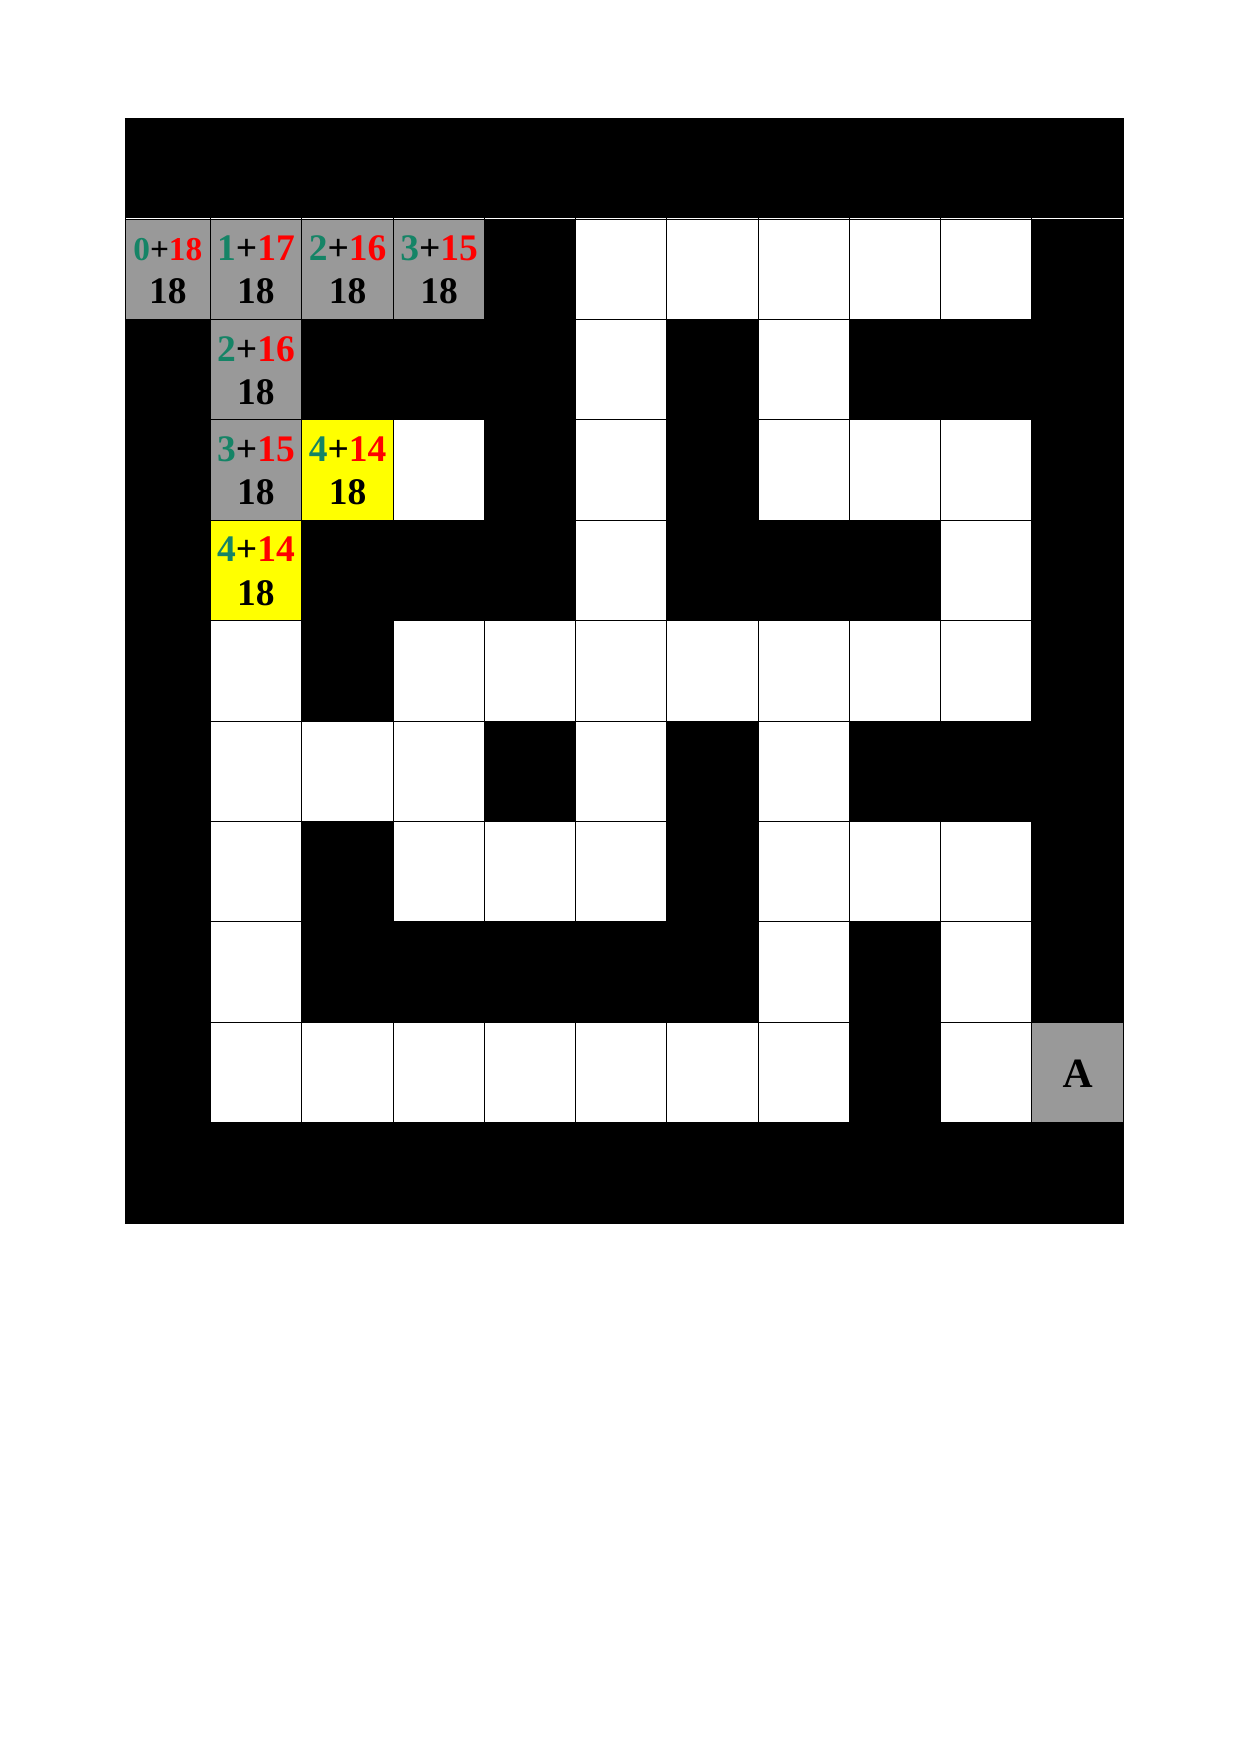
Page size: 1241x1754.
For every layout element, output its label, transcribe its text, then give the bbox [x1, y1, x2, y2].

table_header [759, 119, 849, 218]
table_cell [941, 822, 1031, 921]
table_cell [1032, 1123, 1123, 1223]
table_cell [576, 1023, 666, 1122]
table_cell [759, 822, 849, 921]
table_cell [394, 1023, 484, 1122]
table_header [850, 119, 940, 218]
table_cell [1032, 320, 1123, 419]
table_cell [759, 420, 849, 520]
table_cell [667, 922, 758, 1022]
table_cell [1032, 420, 1123, 520]
table_cell [302, 722, 393, 821]
table_cell [850, 1123, 940, 1223]
table_cell [211, 922, 301, 1022]
table_cell [850, 521, 940, 620]
table_cell [211, 621, 301, 721]
table_cell [941, 621, 1031, 721]
table_cell [485, 420, 575, 520]
table_cell [759, 521, 849, 620]
table_cell [394, 621, 484, 721]
table_cell [1032, 220, 1123, 319]
table_cell [1032, 621, 1123, 721]
table_cell [485, 621, 575, 721]
table_cell [667, 521, 758, 620]
table_cell [667, 420, 758, 520]
table_cell [667, 220, 758, 319]
table_cell [759, 320, 849, 419]
table_cell [211, 722, 301, 821]
table_cell [576, 621, 666, 721]
table_cell [1032, 822, 1123, 921]
table_cell [759, 922, 849, 1022]
table_cell [485, 1023, 575, 1122]
table_cell [759, 722, 849, 821]
table_cell [302, 521, 393, 620]
table_cell [485, 320, 575, 419]
table_cell [485, 220, 575, 319]
table_cell [576, 521, 666, 620]
table_cell [302, 922, 393, 1022]
table_cell [394, 722, 484, 821]
table_cell [759, 1023, 849, 1122]
table_cell 4+14 18 [211, 521, 301, 620]
table_cell [126, 722, 210, 821]
table_cell [667, 621, 758, 721]
table_cell [850, 320, 940, 419]
table_cell [302, 320, 393, 419]
table_cell [302, 1023, 393, 1122]
table_cell [1032, 521, 1123, 620]
table_cell [759, 621, 849, 721]
table_cell [394, 1123, 484, 1223]
table_cell [394, 922, 484, 1022]
table_cell [126, 822, 210, 921]
table_cell 3+15 18 [211, 420, 301, 520]
table_cell [941, 220, 1031, 319]
table_header [576, 119, 666, 218]
table_cell [667, 320, 758, 419]
table_cell [126, 922, 210, 1022]
table_cell [576, 822, 666, 921]
table_cell [302, 621, 393, 721]
table_cell [576, 220, 666, 319]
table_cell 4+14 18 [302, 420, 393, 520]
table_cell [850, 420, 940, 520]
table_cell [941, 722, 1031, 821]
table_cell [485, 922, 575, 1022]
table_cell [302, 1123, 393, 1223]
table_cell [941, 320, 1031, 419]
table_cell 3+15 18 [394, 220, 484, 319]
table_cell [485, 822, 575, 921]
table_cell [850, 220, 940, 319]
table_cell A [1032, 1023, 1123, 1122]
table_cell [126, 621, 210, 721]
table_header [485, 119, 575, 218]
table_cell 0+18 18 [126, 220, 210, 319]
table_header [211, 119, 301, 218]
table_cell [394, 521, 484, 620]
table_cell [941, 521, 1031, 620]
table_cell [941, 922, 1031, 1022]
table_cell [576, 1123, 666, 1223]
table_cell [850, 1023, 940, 1122]
table_cell [576, 922, 666, 1022]
table_header [941, 119, 1031, 218]
table_cell 1+17 18 [211, 220, 301, 319]
table_cell [667, 1023, 758, 1122]
table_cell [126, 320, 210, 419]
table_cell [667, 1123, 758, 1223]
table_cell 2+16 18 [302, 220, 393, 319]
table_cell [485, 722, 575, 821]
table_cell [302, 822, 393, 921]
table_cell [941, 420, 1031, 520]
table_cell [211, 1123, 301, 1223]
table_cell [759, 1123, 849, 1223]
table_cell [850, 822, 940, 921]
table_header [394, 119, 484, 218]
table_cell [941, 1123, 1031, 1223]
table_cell [576, 320, 666, 419]
table_cell [667, 722, 758, 821]
table_header [1032, 119, 1123, 218]
table_cell [485, 521, 575, 620]
table_cell [126, 1023, 210, 1122]
table_cell [850, 922, 940, 1022]
table_cell [126, 1123, 210, 1223]
table_cell [211, 822, 301, 921]
table_cell [394, 822, 484, 921]
table_cell [394, 320, 484, 419]
table_cell [211, 1023, 301, 1122]
table_cell [667, 822, 758, 921]
table_cell [394, 420, 484, 520]
table_cell [126, 420, 210, 520]
table_cell [759, 220, 849, 319]
table_cell 2+16 18 [211, 320, 301, 419]
table_cell [576, 420, 666, 520]
table_header [667, 119, 758, 218]
table_cell [485, 1123, 575, 1223]
table_cell [1032, 922, 1123, 1022]
table_cell [850, 722, 940, 821]
table_header [126, 119, 210, 218]
table_cell [126, 521, 210, 620]
table_cell [576, 722, 666, 821]
table_header [302, 119, 393, 218]
table_cell [1032, 722, 1123, 821]
table_cell [941, 1023, 1031, 1122]
table_cell [850, 621, 940, 721]
